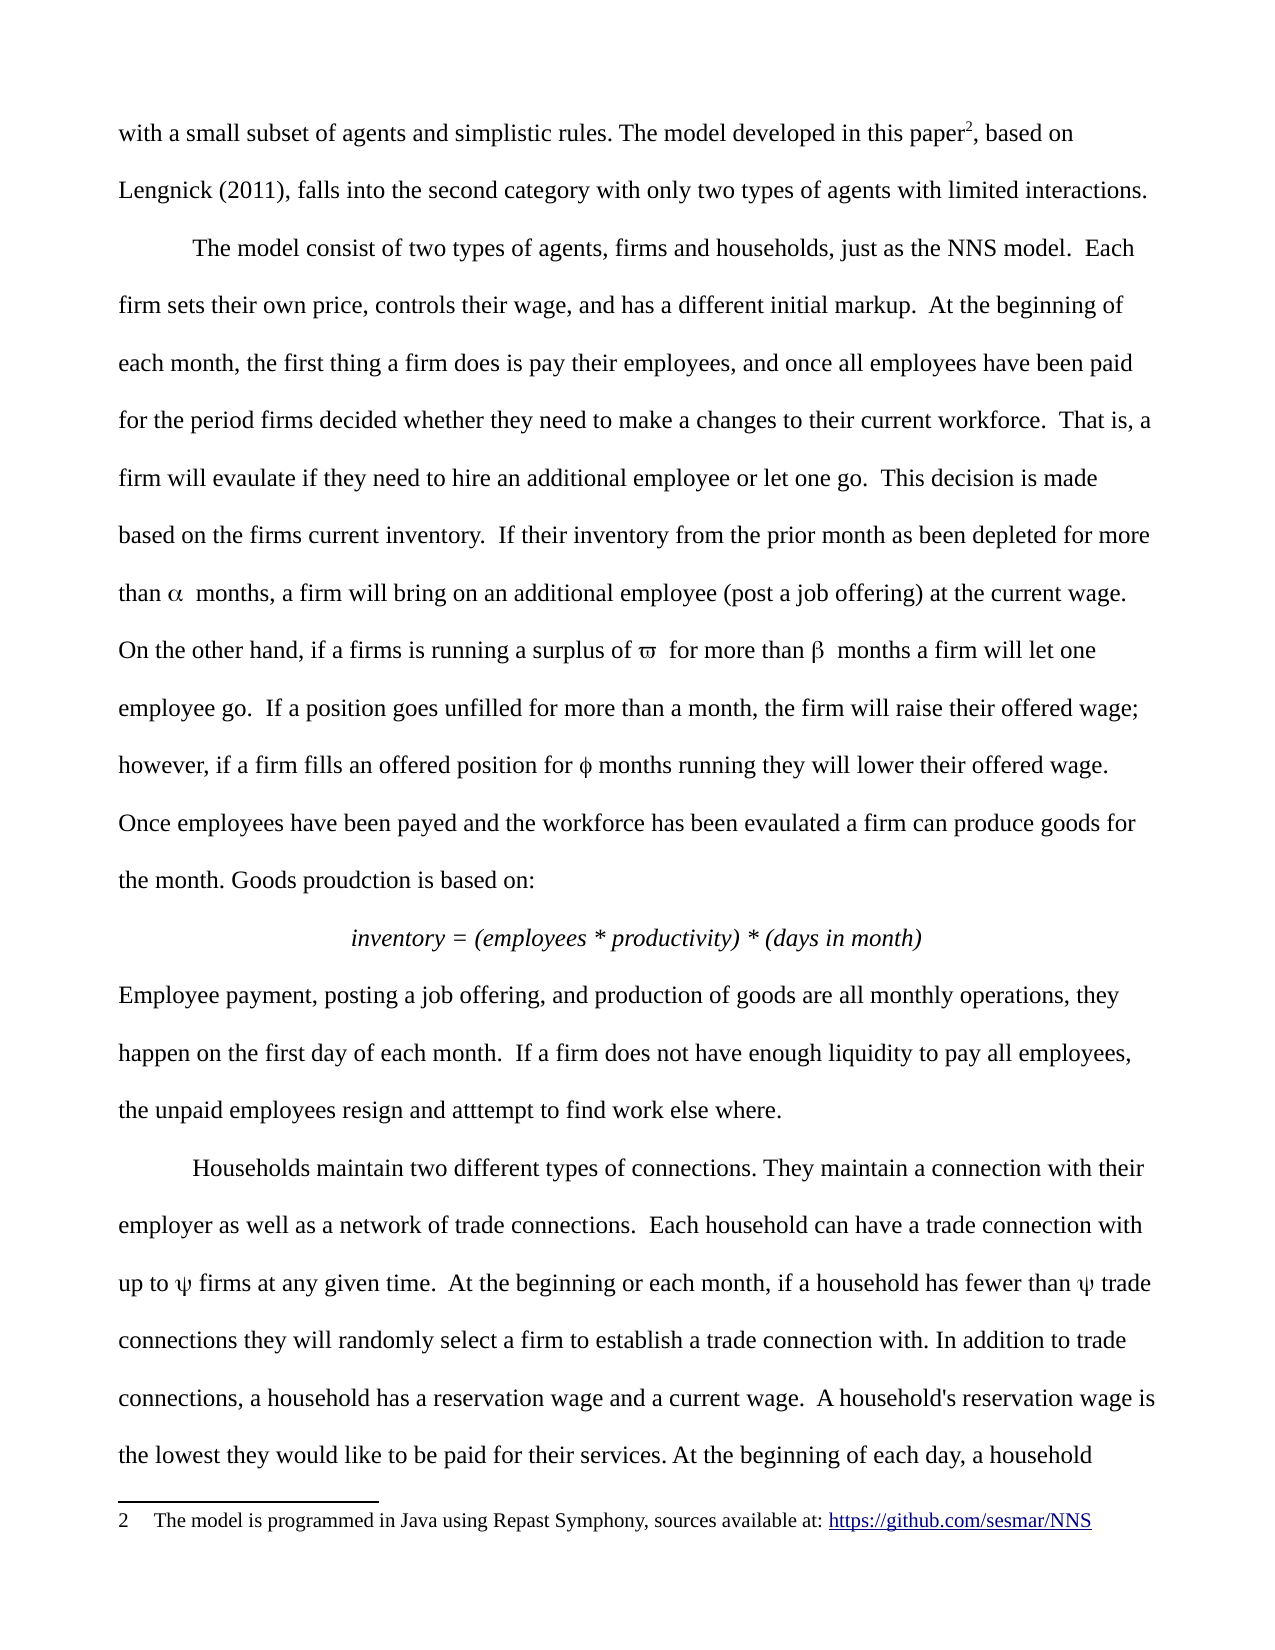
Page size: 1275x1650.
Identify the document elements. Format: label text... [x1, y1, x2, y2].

text inventory = (employees * productivity) * (days in month) [118, 923, 1157, 952]
text Employee payment, posting a job offering, and production of goods are all monthly operations, they happen on the first day of each month. If a firm does not have enough liquidity to pay all employees, the unpaid employees resign and atttempt to find work else where. [118, 981, 1157, 1124]
text Households maintain two different types of connections. They maintain a connection with their employer as well as a network of trade connections. Each household can have a trade connection with up to y firms at any given time. At the beginning or each month, if a household has fewer than y trade connections they will randomly select a firm to establish a trade connection with. In addition to trade connections, a household has a reservation wage and a current wage. A household's reservation wage is the lowest they would like to be paid for their services. At the beginning of each day, a household [118, 1153, 1157, 1469]
text The model is programmed in Java using Repast Symphony, sources available at: https://github.com/sesmar/NNS [118, 1508, 1157, 1532]
text The model consist of two types of agents, firms and households, just as the NNS model. Each firm sets their own price, controls their wage, and has a different initial markup. At the beginning of each month, the first thing a firm does is pay their employees, and once all employees have been paid for the period firms decided whether they need to make a changes to their current workforce. That is, a firm will evaulate if they need to hire an additional employee or let one go. This decision is made based on the firms current inventory. If their inventory from the prior month as been depleted for more than a months, a firm will bring on an additional employee (post a job offering) at the current wage. On the other hand, if a firms is running a surplus of v for more than b months a firm will let one employee go. If a position goes unfilled for more than a month, the firm will raise their offered wage; however, if a firm fills an offered position for f months running they will lower their offered wage. Once employees have been payed and the workforce has been evaulated a firm can produce goods for the month. Goods proudction is based on: [118, 233, 1157, 894]
text with a small subset of agents and simplistic rules. The model developed in this paper, based on Lengnick (2011), falls into the second category with only two types of agents with limited interactions. [118, 118, 1157, 204]
